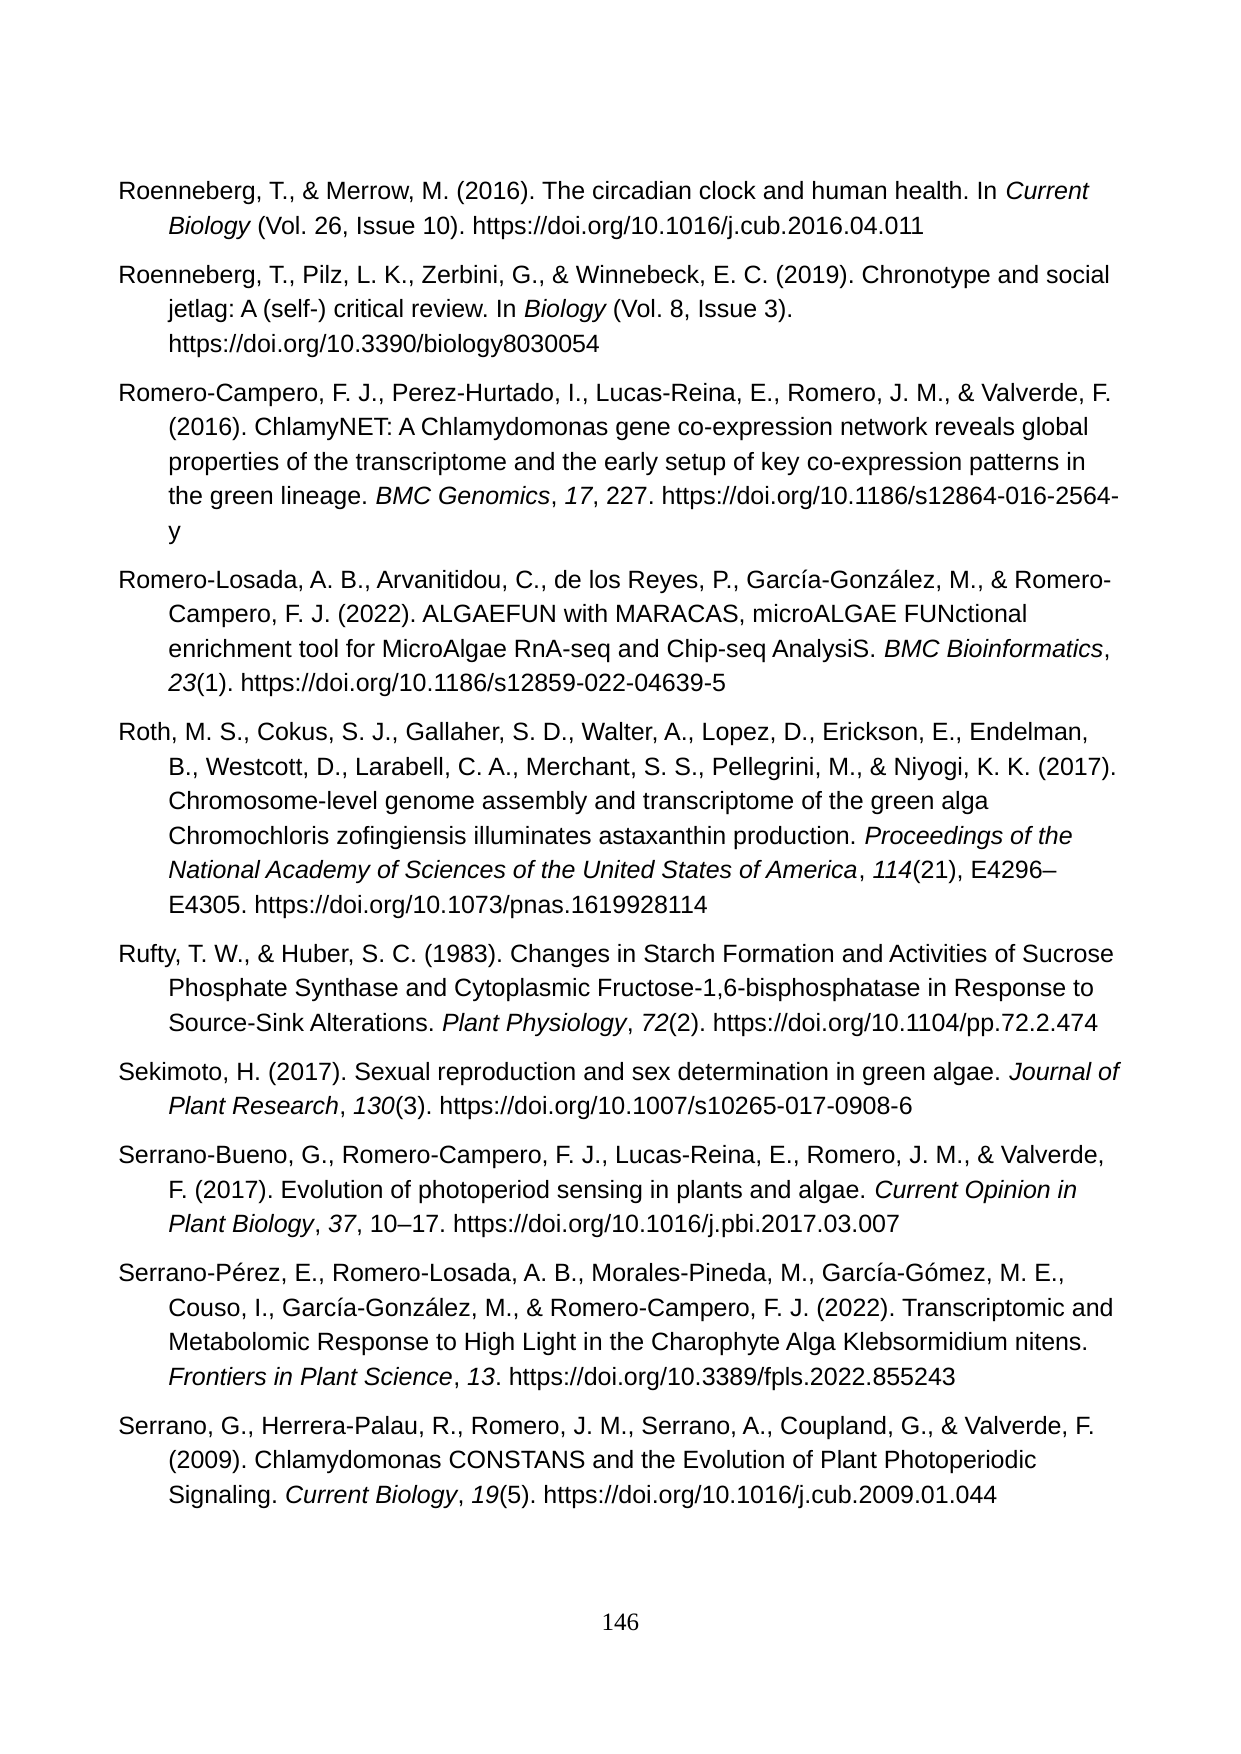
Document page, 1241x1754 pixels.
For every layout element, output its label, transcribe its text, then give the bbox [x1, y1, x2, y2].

text Serrano-Pérez, E., Romero-Losada, A. B., Morales-Pineda, M., García-Gómez, M. E., Couso, I., García-González, M., & Romero-Campero, F. J. (2022). Transcriptomic and Metabolomic Response to High Light in the Charophyte Alga Klebsormidium nitens. Frontiers in Plant Science, 13. https://doi.org/10.3389/fpls.2022.855243 [118, 1258, 1122, 1391]
text Romero-Losada, A. B., Arvanitidou, C., de los Reyes, P., García-González, M., & Romero-Campero, F. J. (2022). ALGAEFUN with MARACAS, microALGAE FUNctional enrichment tool for MicroAlgae RnA-seq and Chip-seq AnalysiS. BMC Bioinformatics, 23(1). https://doi.org/10.1186/s12859-022-04639-5 [118, 565, 1122, 697]
text Rufty, T. W., & Huber, S. C. (1983). Changes in Starch Formation and Activities of Sucrose Phosphate Synthase and Cytoplasmic Fructose-1,6-bisphosphatase in Response to Source-Sink Alterations. Plant Physiology, 72(2). https://doi.org/10.1104/pp.72.2.474 [118, 939, 1122, 1037]
text Romero-Campero, F. J., Perez-Hurtado, I., Lucas-Reina, E., Romero, J. M., & Valverde, F. (2016). ChlamyNET: A Chlamydomonas gene co-expression network reveals global properties of the transcriptome and the early setup of key co-expression patterns in the green lineage. BMC Genomics, 17, 227. https://doi.org/10.1186/s12864-016-2564-y [118, 378, 1122, 544]
text Roenneberg, T., & Merrow, M. (2016). The circadian clock and human health. In Current Biology (Vol. 26, Issue 10). https://doi.org/10.1016/j.cub.2016.04.011 [118, 176, 1122, 239]
text Serrano, G., Herrera-Palau, R., Romero, J. M., Serrano, A., Coupland, G., & Valverde, F. (2009). Chlamydomonas CONSTANS and the Evolution of Plant Photoperiodic Signaling. Current Biology, 19(5). https://doi.org/10.1016/j.cub.2009.01.044 [118, 1411, 1122, 1509]
text Roenneberg, T., Pilz, L. K., Zerbini, G., & Winnebeck, E. C. (2019). Chronotype and social jetlag: A (self-) critical review. In Biology (Vol. 8, Issue 3). https://doi.org/10.3390/biology8030054 [118, 260, 1122, 358]
text Serrano-Bueno, G., Romero-Campero, F. J., Lucas-Reina, E., Romero, J. M., & Valverde, F. (2017). Evolution of photoperiod sensing in plants and algae. Current Opinion in Plant Biology, 37, 10–17. https://doi.org/10.1016/j.pbi.2017.03.007 [118, 1140, 1122, 1238]
text Sekimoto, H. (2017). Sexual reproduction and sex determination in green algae. Journal of Plant Research, 130(3). https://doi.org/10.1007/s10265-017-0908-6 [118, 1057, 1122, 1120]
text Roth, M. S., Cokus, S. J., Gallaher, S. D., Walter, A., Lopez, D., Erickson, E., Endelman, B., Westcott, D., Larabell, C. A., Merchant, S. S., Pellegrini, M., & Niyogi, K. K. (2017). Chromosome-level genome assembly and transcriptome of the green alga Chromochloris zofingiensis illuminates astaxanthin production. Proceedings of the National Academy of Sciences of the United States of America, 114(21), E4296–E4305. https://doi.org/10.1073/pnas.1619928114 [118, 717, 1122, 918]
